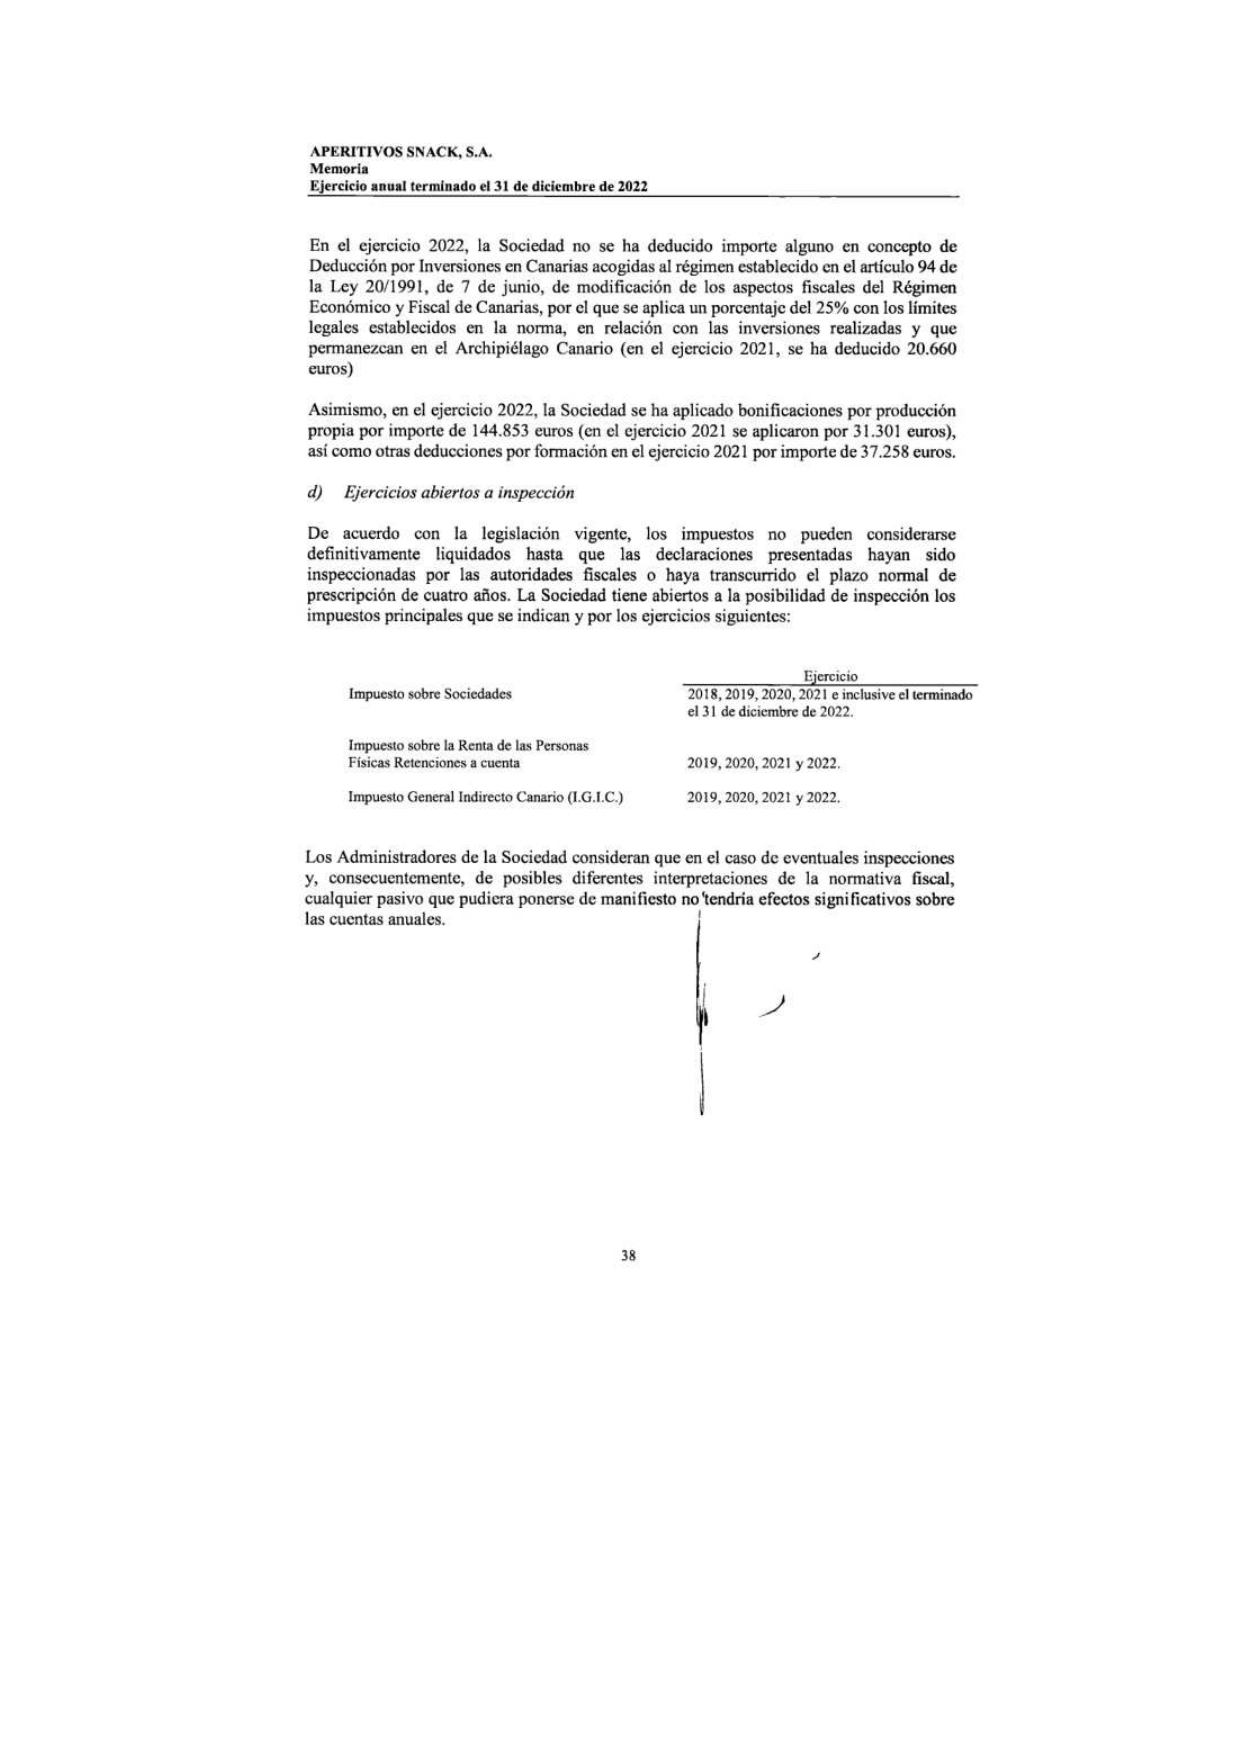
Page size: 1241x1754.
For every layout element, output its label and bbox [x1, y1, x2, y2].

picture [118, 0, 1123, 1420]
